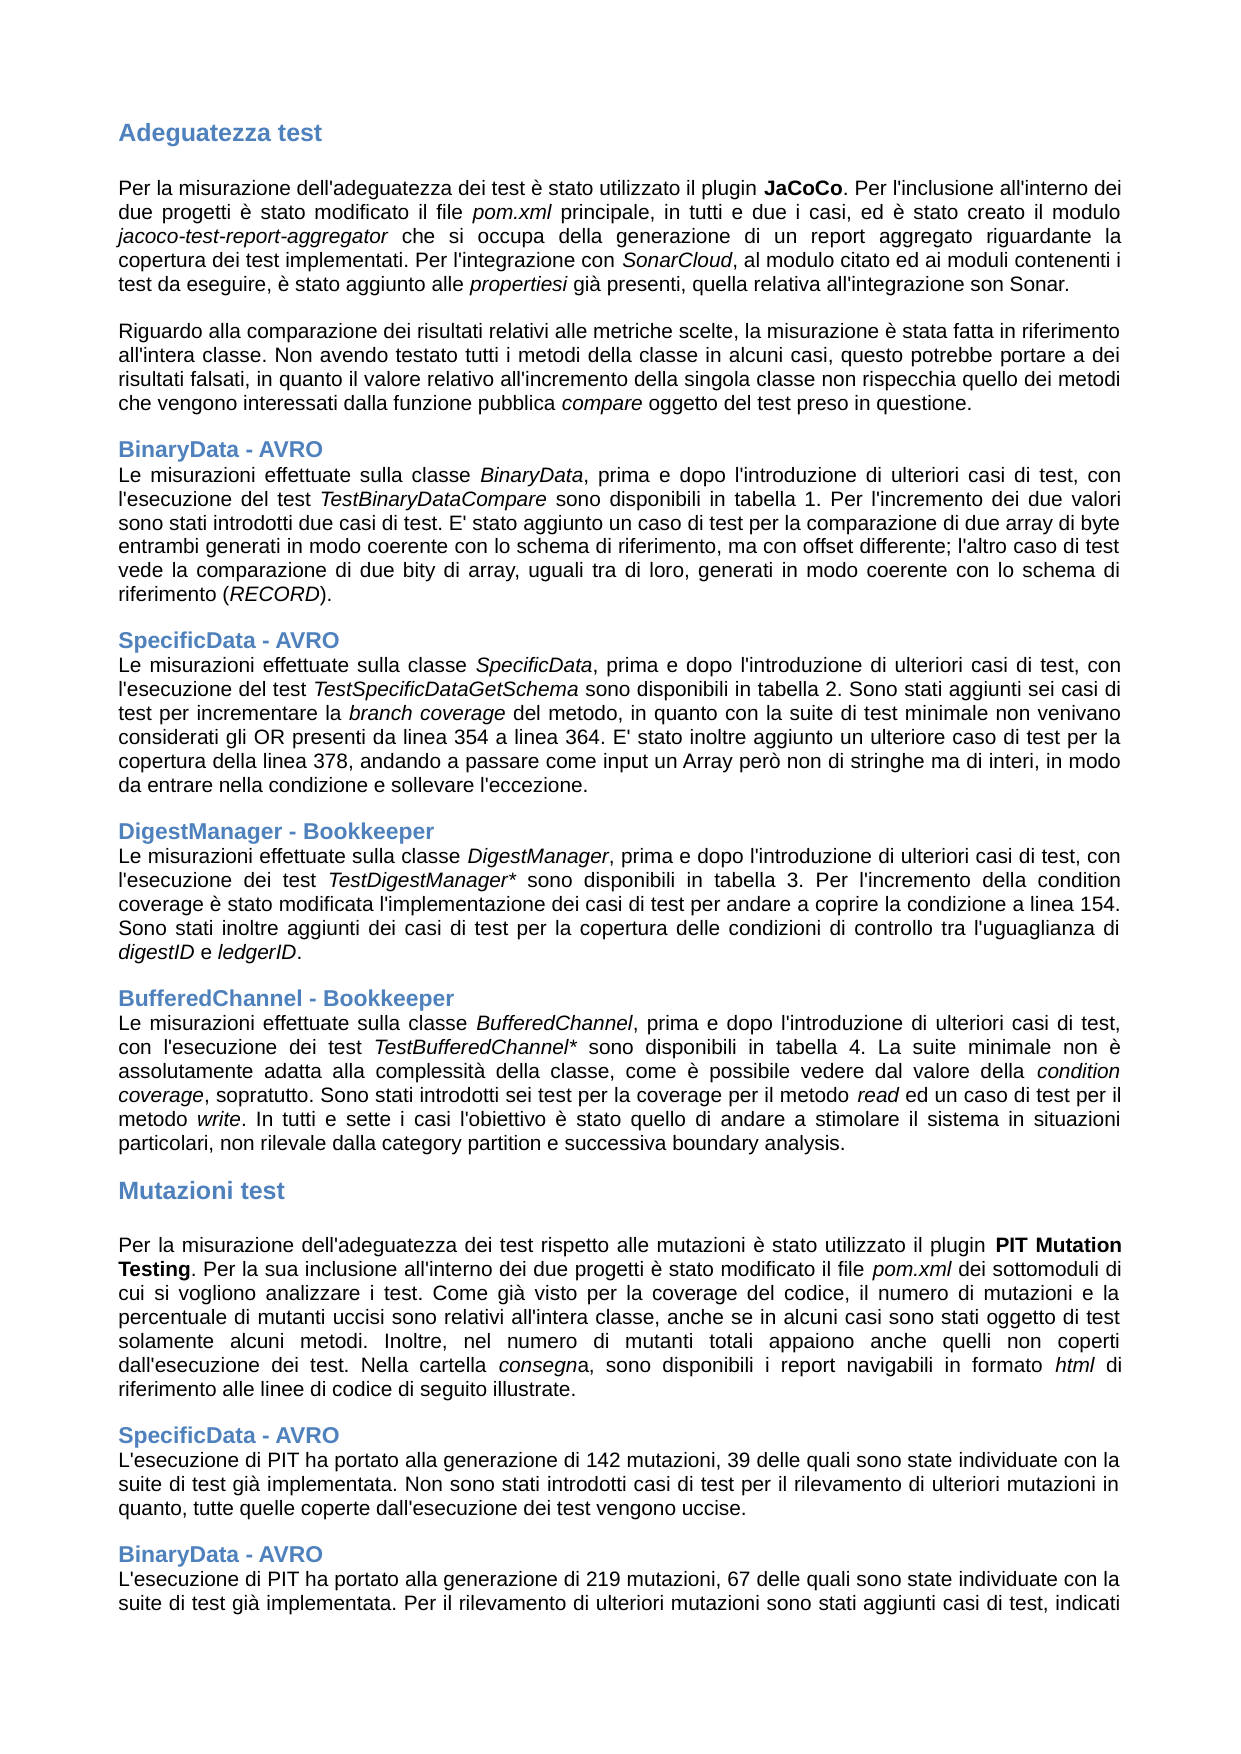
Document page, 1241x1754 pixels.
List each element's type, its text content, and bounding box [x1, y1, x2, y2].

text L'esecuzione di PIT ha portato alla generazione di 142 mutazioni, 39 delle quali sono state individuate con la suite di test già implementata. Non sono stati introdotti casi di test per il rilevamento di ulteriori mutazioni in quanto, tutte quelle coperte dall'esecuzione dei test vengono uccise. [118, 1448, 1122, 1520]
text Le misurazioni effettuate sulla classe DigestManager, prima e dopo l'introduzione di ulteriori casi di test, con l'esecuzione dei test TestDigestManager* sono disponibili in tabella 3. Per l'incremento della condition coverage è stato modificata l'implementazione dei casi di test per andare a coprire la condizione a linea 154. Sono stati inoltre aggiunti dei casi di test per la copertura delle condizioni di controllo tra l'uguaglianza di digestID e ledgerID. [118, 844, 1122, 964]
subtitle Adeguatezza test [118, 118, 1122, 147]
text Le misurazioni effettuate sulla classe SpecificData, prima e dopo l'introduzione di ulteriori casi di test, con l'esecuzione del test TestSpecificDataGetSchema sono disponibili in tabella 2. Sono stati aggiunti sei casi di test per incrementare la branch coverage del metodo, in quanto con la suite di test minimale non venivano considerati gli OR presenti da linea 354 a linea 364. E' stato inoltre aggiunto un ulteriore caso di test per la copertura della linea 378, andando a passare come input un Array però non di stringhe ma di interi, in modo da entrare nella condizione e sollevare l'eccezione. [118, 653, 1122, 797]
subtitle SpecificData - AVRO [118, 627, 1122, 653]
subtitle SpecificData - AVRO [118, 1422, 1122, 1448]
subtitle Mutazioni test [118, 1176, 1122, 1204]
subtitle DigestManager - Bookkeeper [118, 818, 1122, 844]
subtitle BufferedChannel - Bookkeeper [118, 985, 1122, 1011]
text L'esecuzione di PIT ha portato alla generazione di 219 mutazioni, 67 delle quali sono state individuate con la suite di test già implementata. Per il rilevamento di ulteriori mutazioni sono stati aggiunti casi di test, indicati [118, 1567, 1122, 1615]
text Per la misurazione dell'adeguatezza dei test rispetto alle mutazioni è stato utilizzato il plugin PIT Mutation Testing. Per la sua inclusione all'interno dei due progetti è stato modificato il file pom.xml dei sottomoduli di cui si vogliono analizzare i test. Come già visto per la coverage del codice, il numero di mutazioni e la percentuale di mutanti uccisi sono relativi all'intera classe, anche se in alcuni casi sono stati oggetto di test solamente alcuni metodi. Inoltre, nel numero di mutanti totali appaiono anche quelli non coperti dall'esecuzione dei test. Nella cartella consegna, sono disponibili i report navigabili in formato html di riferimento alle linee di codice di seguito illustrate. [118, 1233, 1122, 1401]
text Riguardo alla comparazione dei risultati relativi alle metriche scelte, la misurazione è stata fatta in riferimento all'intera classe. Non avendo testato tutti i metodi della classe in alcuni casi, questo potrebbe portare a dei risultati falsati, in quanto il valore relativo all'incremento della singola classe non rispecchia quello dei metodi che vengono interessati dalla funzione pubblica compare oggetto del test preso in questione. [118, 319, 1122, 415]
text Le misurazioni effettuate sulla classe BufferedChannel, prima e dopo l'introduzione di ulteriori casi di test, con l'esecuzione dei test TestBufferedChannel* sono disponibili in tabella 4. La suite minimale non è assolutamente adatta alla complessità della classe, come è possibile vedere dal valore della condition coverage, sopratutto. Sono stati introdotti sei test per la coverage per il metodo read ed un caso di test per il metodo write. In tutti e sette i casi l'obiettivo è stato quello di andare a stimolare il sistema in situazioni particolari, non rilevale dalla category partition e successiva boundary analysis. [118, 1011, 1122, 1155]
subtitle BinaryData - AVRO [118, 1541, 1122, 1567]
text Le misurazioni effettuate sulla classe BinaryData, prima e dopo l'introduzione di ulteriori casi di test, con l'esecuzione del test TestBinaryDataCompare sono disponibili in tabella 1. Per l'incremento dei due valori sono stati introdotti due casi di test. E' stato aggiunto un caso di test per la comparazione di due array di byte entrambi generati in modo coerente con lo schema di riferimento, ma con offset differente; l'altro caso di test vede la comparazione di due bity di array, uguali tra di loro, generati in modo coerente con lo schema di riferimento (RECORD). [118, 462, 1122, 606]
text Per la misurazione dell'adeguatezza dei test è stato utilizzato il plugin JaCoCo. Per l'inclusione all'interno dei due progetti è stato modificato il file pom.xml principale, in tutti e due i casi, ed è stato creato il modulo jacoco-test-report-aggregator che si occupa della generazione di un report aggregato riguardante la copertura dei test implementati. Per l'integrazione con SonarCloud, al modulo citato ed ai moduli contenenti i test da eseguire, è stato aggiunto alle propertiesi già presenti, quella relativa all'integrazione son Sonar. [118, 176, 1122, 295]
subtitle BinaryData - AVRO [118, 436, 1122, 462]
